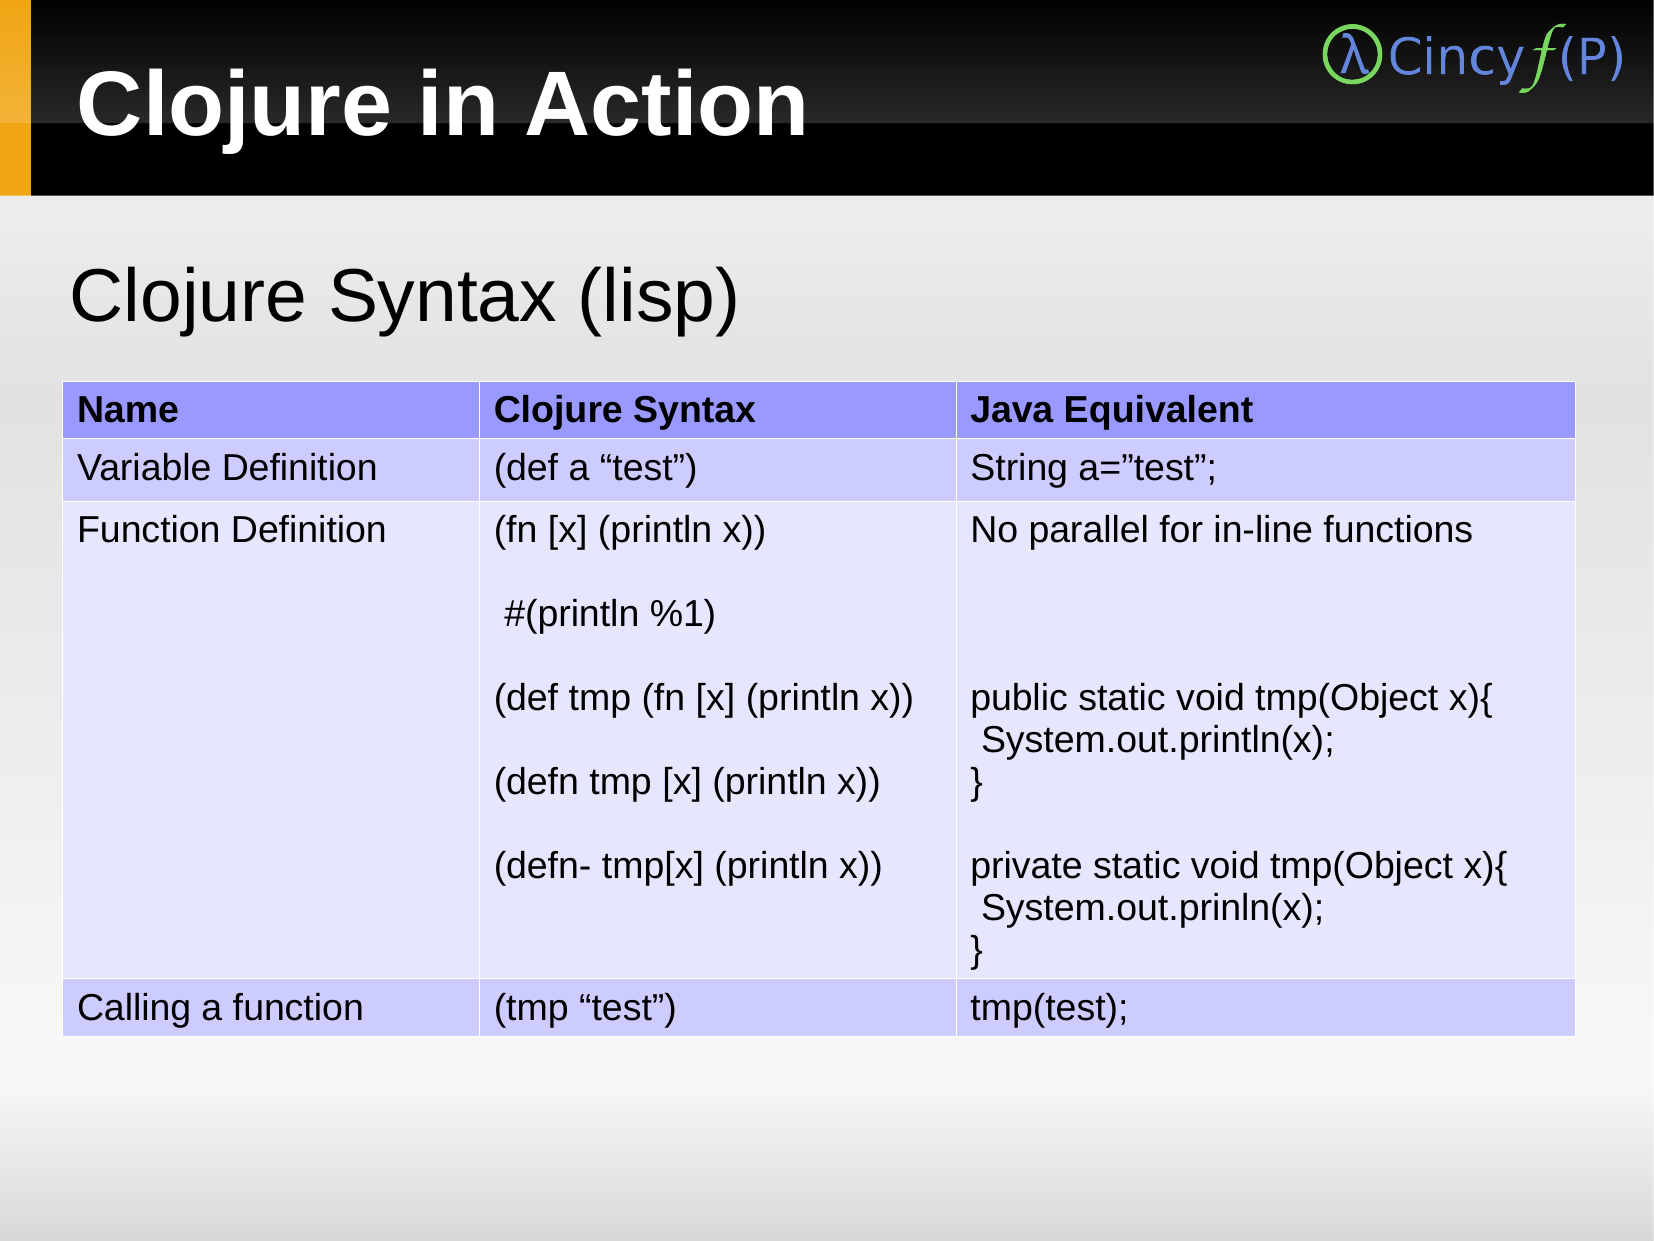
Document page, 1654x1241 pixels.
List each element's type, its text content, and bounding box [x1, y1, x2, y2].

table_cell tmp(test); [957, 979, 1575, 1036]
table_header Clojure Syntax [480, 382, 956, 438]
table_header Name [63, 382, 479, 438]
table_cell Variable Definition [63, 439, 479, 501]
title Clojure in Action [76, 0, 1565, 208]
table_cell (def a “test”) [480, 439, 956, 501]
table_cell String a=”test”; [957, 439, 1575, 501]
table_cell (tmp “test”) [480, 979, 956, 1036]
picture [0, 0, 1654, 1241]
table_cell Function Definition [63, 502, 479, 978]
table_cell No parallel for in-line functions public static void tmp(Object x){ System.out.println(x); } private static void tmp(Object x){ System.out.prinln(x); } [957, 502, 1575, 978]
list Clojure Syntax (lisp) [69, 253, 1263, 376]
table_header Java Equivalent [957, 382, 1575, 438]
table_cell Calling a function [63, 979, 479, 1036]
table_cell (fn [x] (println x)) #(println %1) (def tmp (fn [x] (println x)) (defn tmp [x] (println x)) (defn- tmp[x] (println x)) [480, 502, 956, 978]
